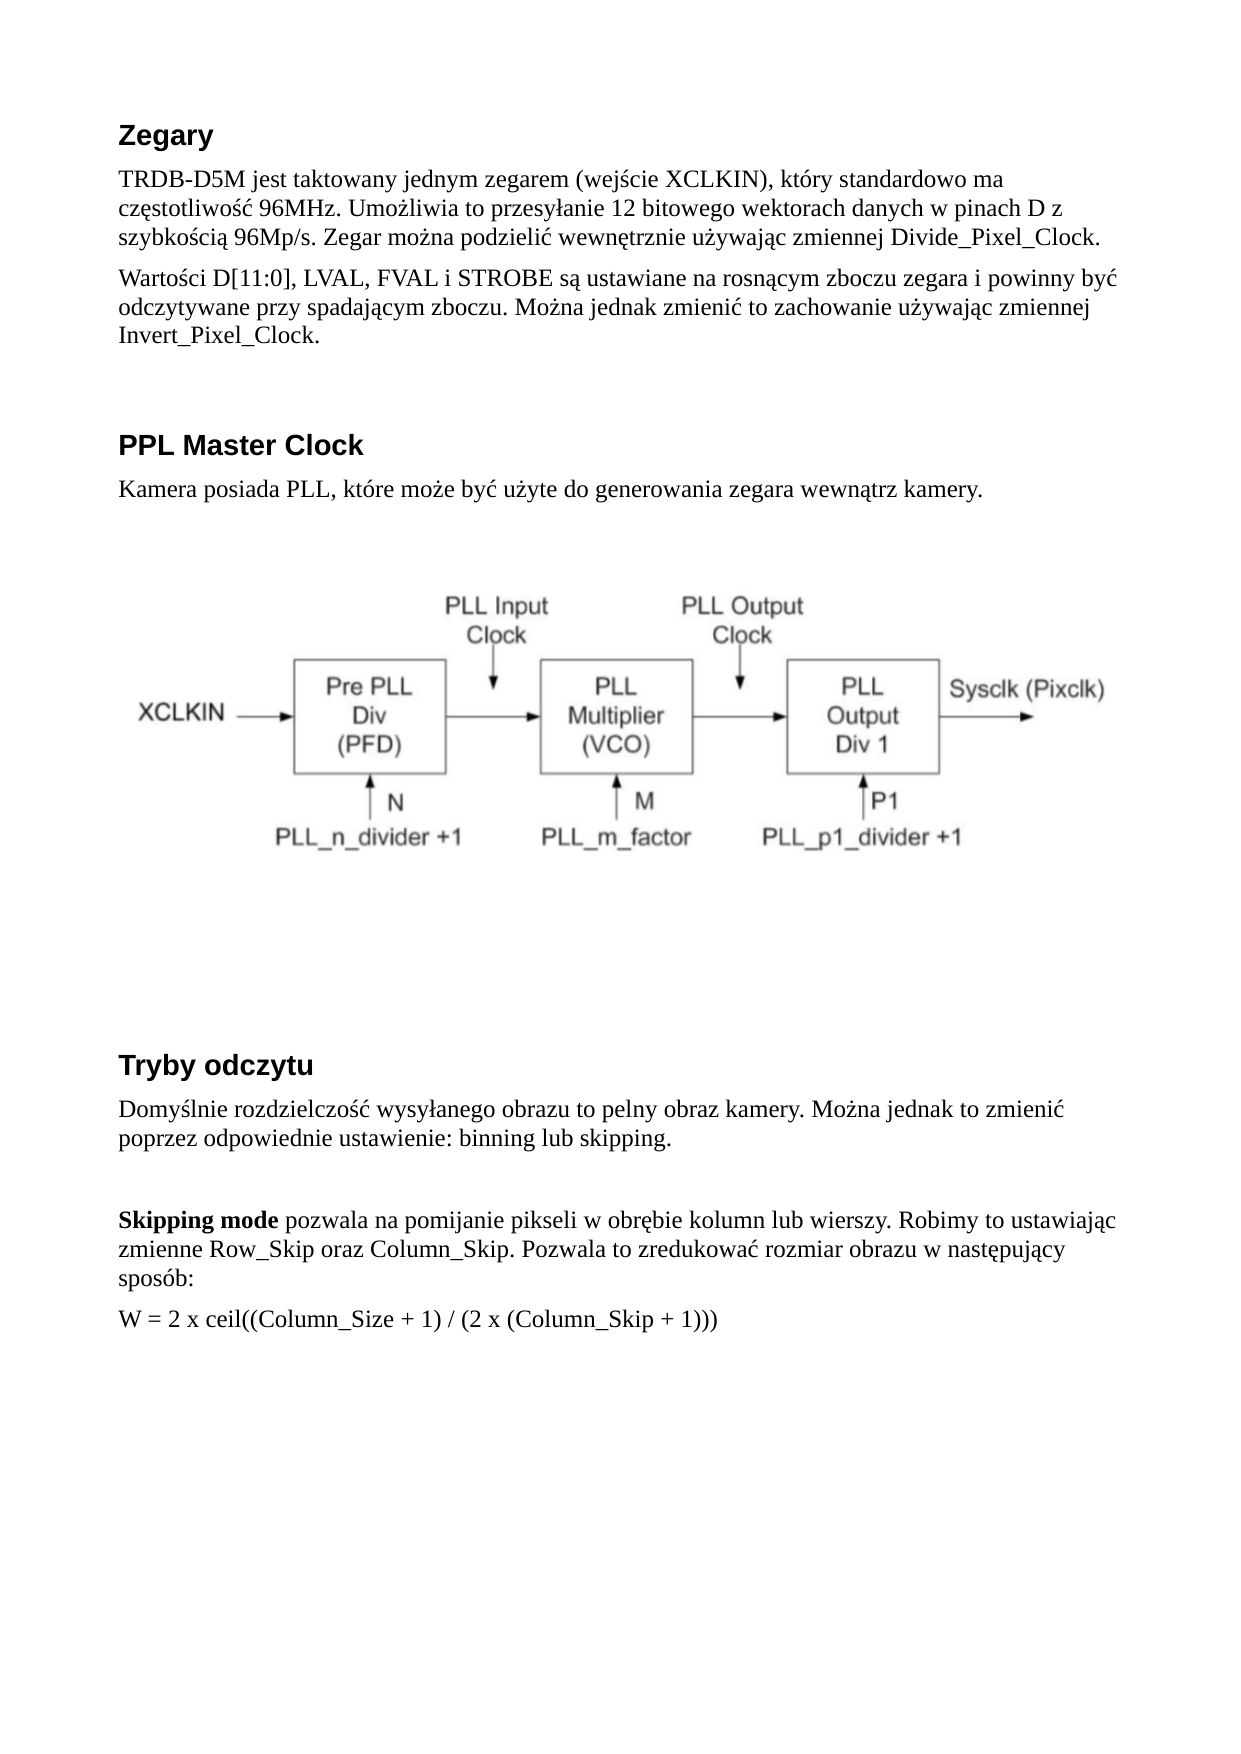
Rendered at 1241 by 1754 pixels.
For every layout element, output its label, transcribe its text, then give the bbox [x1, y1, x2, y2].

picture [118, 569, 1123, 859]
subtitle Tryby odczytu [118, 1048, 1122, 1082]
text Domyślnie rozdzielczość wysyłanego obrazu to pelny obraz kamery. Można jednak to zmienić poprzez odpowiednie ustawienie: binning lub skipping. [118, 1094, 1122, 1152]
subtitle Zegary [118, 118, 1122, 152]
text Kamera posiada PLL, które może być użyte do generowania zegara wewnątrz kamery. [118, 474, 1122, 503]
text W = 2 x ceil((Column_Size + 1) / (2 x (Column_Skip + 1))) [118, 1304, 1122, 1333]
text Skipping mode pozwala na pomijanie pikseli w obrębie kolumn lub wierszy. Robimy to ustawiając zmienne Row_Skip oraz Column_Skip. Pozwala to zredukować rozmiar obrazu w następujący sposób: [118, 1206, 1122, 1292]
text TRDB-D5M jest taktowany jednym zegarem (wejście XCLKIN), który standardowo ma częstotliwość 96MHz. Umożliwia to przesyłanie 12 bitowego wektorach danych w pinach D z szybkością 96Mp/s. Zegar można podzielić wewnętrznie używając zmiennej Divide_Pixel_Clock. [118, 164, 1122, 250]
subtitle PPL Master Clock [118, 428, 1122, 461]
text Wartości D[11:0], LVAL, FVAL i STROBE są ustawiane na rosnącym zboczu zegara i powinny być odczytywane przy spadającym zboczu. Można jednak zmienić to zachowanie używając zmiennej Invert_Pixel_Clock. [118, 263, 1122, 349]
